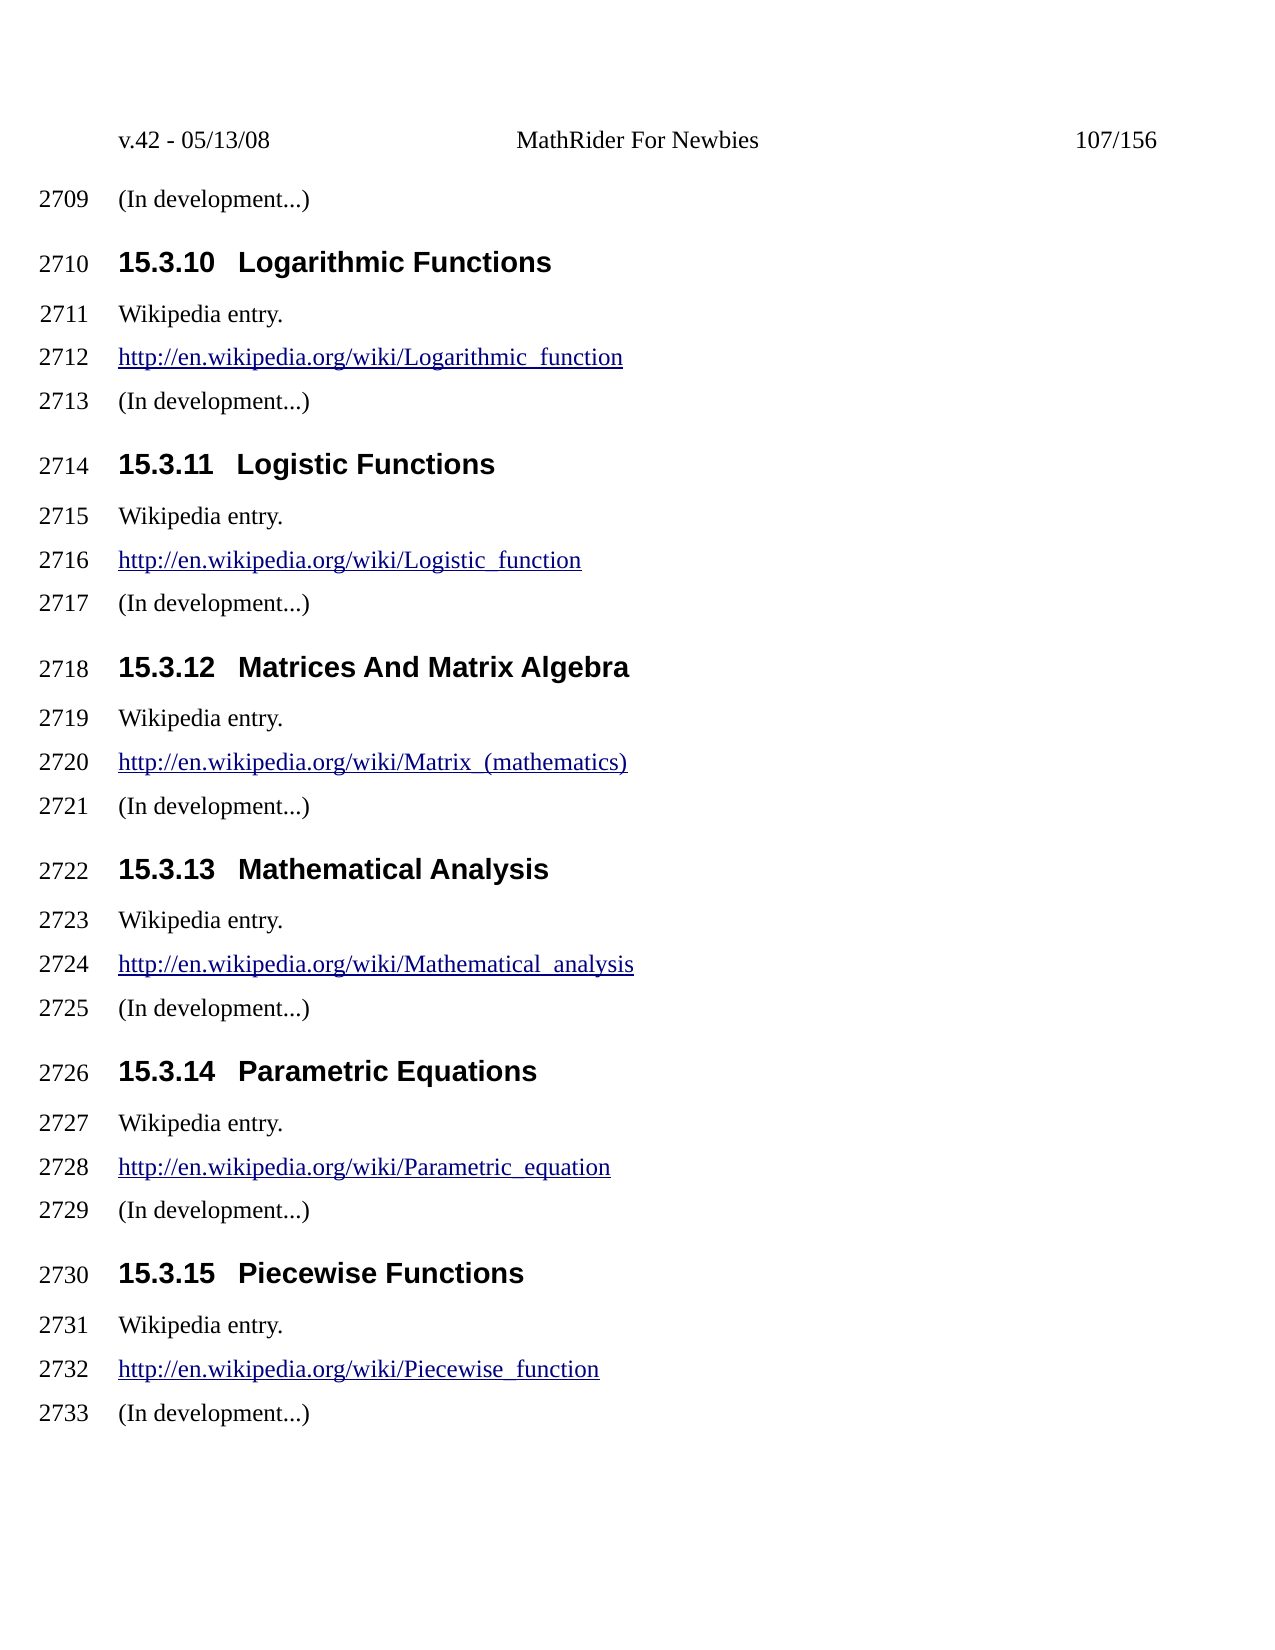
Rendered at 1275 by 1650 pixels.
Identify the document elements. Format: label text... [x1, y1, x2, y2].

subtitle Piecewise Functions [118, 1257, 1157, 1290]
subtitle Parametric Equations [118, 1054, 1157, 1088]
text Wikipedia entry. [118, 299, 1157, 327]
subtitle Matrices And Matrix Algebra [118, 650, 1157, 683]
text (In development...) [118, 184, 1157, 213]
text (In development...) [118, 791, 1157, 819]
text (In development...) [118, 1195, 1157, 1224]
text http://en.wikipedia.org/wiki/Logistic_function [118, 545, 1157, 573]
text http://en.wikipedia.org/wiki/Matrix_(mathematics) [118, 747, 1157, 776]
subtitle Logistic Functions [118, 447, 1157, 481]
text http://en.wikipedia.org/wiki/Mathematical_analysis [118, 949, 1157, 978]
text http://en.wikipedia.org/wiki/Parametric_equation [118, 1152, 1157, 1180]
text Wikipedia entry. [118, 703, 1157, 732]
subtitle Logarithmic Functions [118, 245, 1157, 279]
text (In development...) [118, 588, 1157, 617]
text Wikipedia entry. [118, 501, 1157, 530]
text Wikipedia entry. [118, 1108, 1157, 1137]
subtitle Mathematical Analysis [118, 852, 1157, 886]
text http://en.wikipedia.org/wiki/Logarithmic_function [118, 342, 1157, 371]
text (In development...) [118, 993, 1157, 1022]
text http://en.wikipedia.org/wiki/Piecewise_function [118, 1354, 1157, 1383]
text Wikipedia entry. [118, 906, 1157, 934]
text (In development...) [118, 386, 1157, 415]
text Wikipedia entry. [118, 1310, 1157, 1339]
text (In development...) [118, 1398, 1157, 1426]
